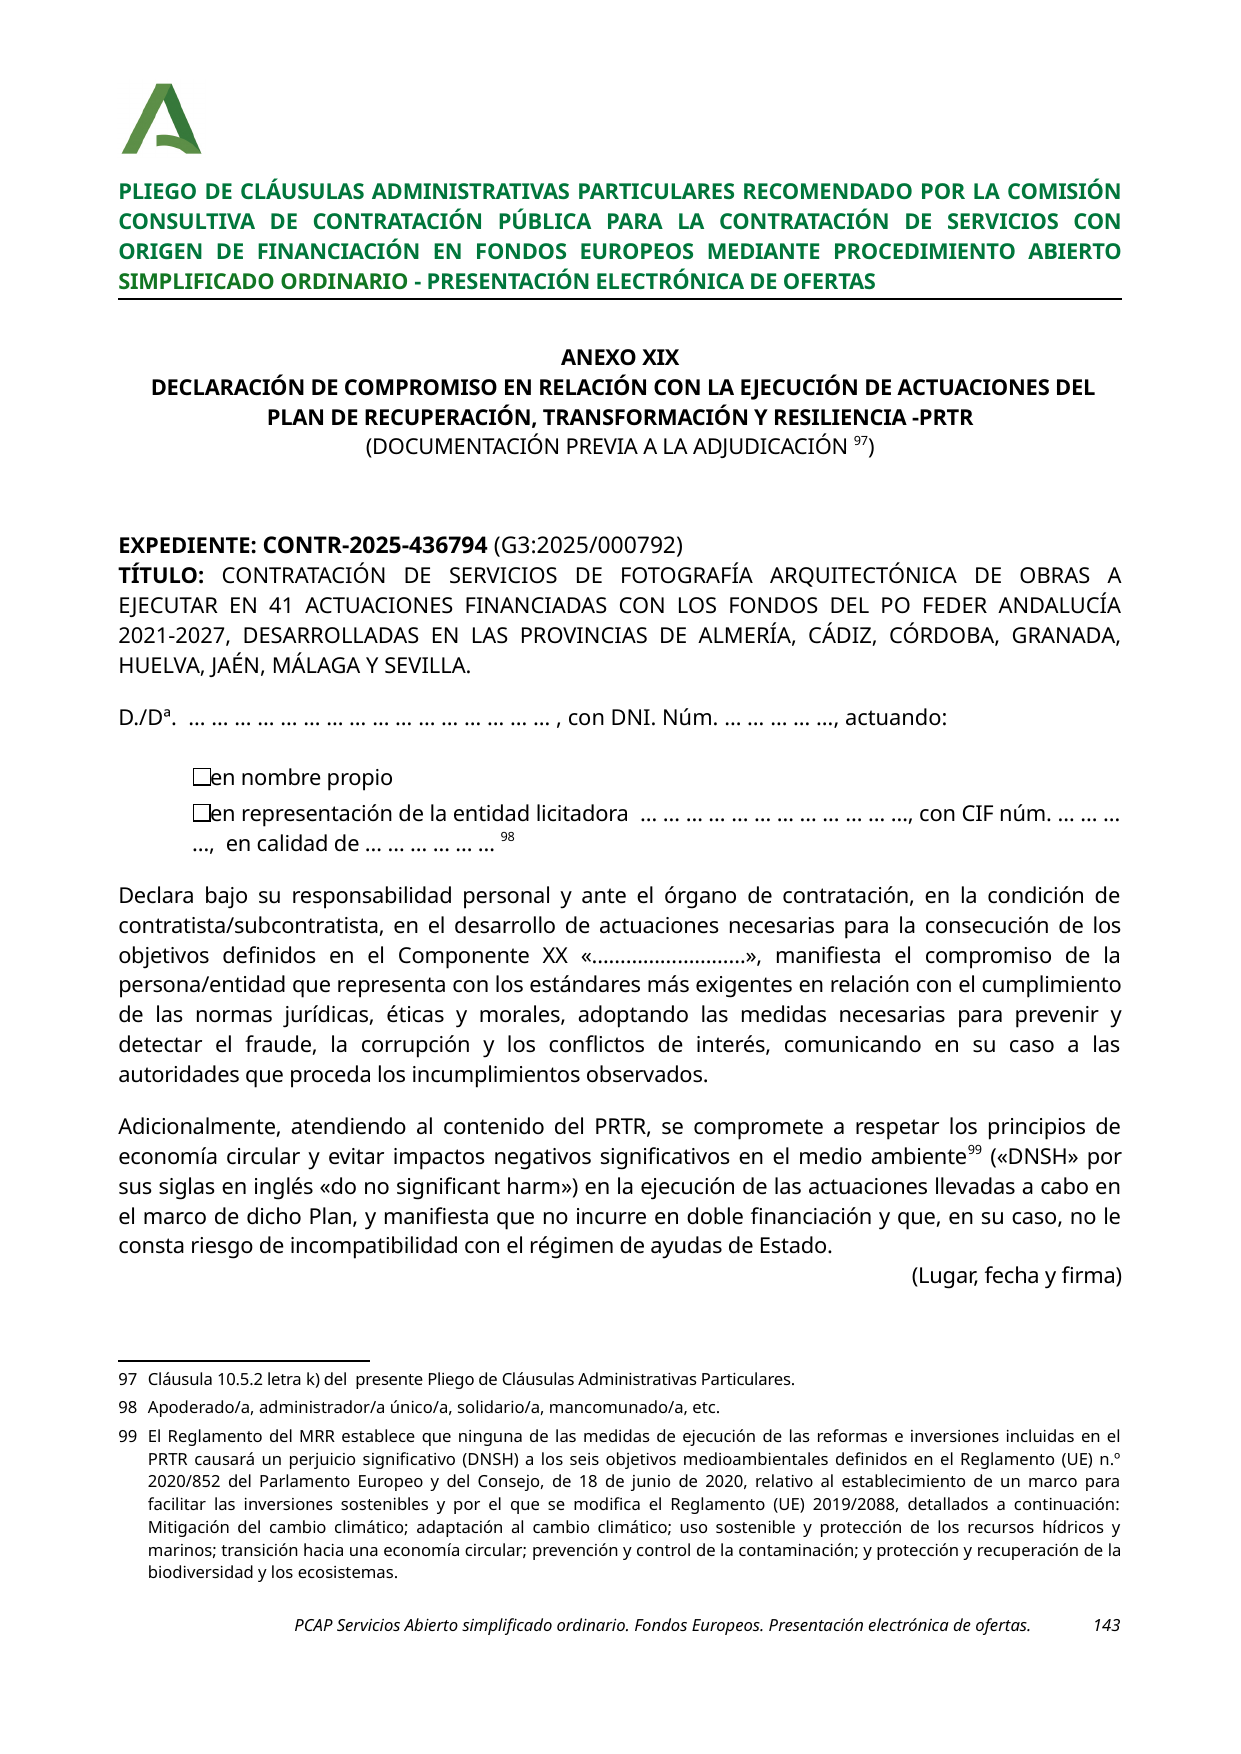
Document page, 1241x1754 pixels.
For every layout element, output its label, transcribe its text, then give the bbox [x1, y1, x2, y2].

text (Lugar, fecha y firma) [118, 1260, 1122, 1290]
text en representación de la entidad licitadora … … … … … … … … … … … …, con CIF núm. … … … …, en calidad de … … … … … … [192, 798, 1122, 857]
text en nombre propio [192, 762, 1122, 792]
text D./Dª. … … … … … … … … … … … … … … … … , con DNI. Núm. … … … … …, actuando: [118, 702, 1122, 732]
text Declara bajo su responsabilidad personal y ante el órgano de contratación, en la condición de contratista/subcontratista, en el desarrollo de actuaciones necesarias para la consecución de los objetivos definidos en el Componente XX «………………………», manifiesta el compromiso de la persona/entidad que representa con los estándares más exigentes en relación con el cumplimiento de las normas jurídicas, éticas y morales, adoptando las medidas necesarias para prevenir y detectar el fraude, la corrupción y los conflictos de interés, comunicando en su caso a las autoridades que proceda los incumplimientos observados. [118, 880, 1122, 1089]
text EXPEDIENTE: CONTR-2025-436794 (G3:2025/000792) [118, 529, 1122, 561]
text El Reglamento del MRR establece que ninguna de las medidas de ejecución de las reformas e inversiones incluidas en el PRTR causará un perjuicio significativo (DNSH) a los seis objetivos medioambientales definidos en el Reglamento (UE) n.º 2020/852 del Parlamento Europeo y del Consejo, de 18 de junio de 2020, relativo al establecimiento de un marco para facilitar las inversiones sostenibles y por el que se modifica el Reglamento (UE) 2019/2088, detallados a continuación: Mitigación del cambio climático; adaptación al cambio climático; uso sostenible y protección de los recursos hídricos y marinos; transición hacia una economía circular; prevención y control de la contaminación; y protección y recuperación de la biodiversidad y los ecosistemas. [118, 1425, 1122, 1584]
text TÍTULO: CONTRATACIÓN DE SERVICIOS DE FOTOGRAFÍA ARQUITECTÓNICA DE OBRAS A EJECUTAR EN 41 ACTUACIONES FINANCIADAS CON LOS FONDOS DEL PO FEDER ANDALUCÍA 2021-2027, DESARROLLADAS EN LAS PROVINCIAS DE ALMERÍA, CÁDIZ, CÓRDOBA, GRANADA, HUELVA, JAÉN, MÁLAGA Y SEVILLA. [118, 561, 1122, 680]
text DECLARACIÓN DE COMPROMISO EN RELACIÓN CON LA EJECUCIÓN DE ACTUACIONES DEL PLAN DE RECUPERACIÓN, TRANSFORMACIÓN Y RESILIENCIA -PRTR [118, 372, 1122, 431]
text Apoderado/a, administrador/a único/a, solidario/a, mancomunado/a, etc. [118, 1396, 1122, 1419]
text PLIEGO DE CLÁUSULAS ADMINISTRATIVAS PARTICULARES RECOMENDADO POR LA COMISIÓN CONSULTIVA DE CONTRATACIÓN PÚBLICA PARA LA CONTRATACIÓN DE SERVICIOS CON ORIGEN DE FINANCIACIÓN EN FONDOS EUROPEOS MEDIANTE PROCEDIMIENTO ABIERTO SIMPLIFICADO ORDINARIO - PRESENTACIÓN ELECTRÓNICA DE OFERTAS [118, 176, 1122, 298]
text ANEXO XIX [118, 342, 1122, 372]
text (DOCUMENTACIÓN PREVIA A LA ADJUDICACIÓN ) [118, 431, 1122, 461]
text Cláusula 10.5.2 letra k) del presente Pliego de Cláusulas Administrativas Particulares. [118, 1367, 1122, 1390]
picture [117, 79, 206, 158]
text Adicionalmente, atendiendo al contenido del PRTR, se compromete a respetar los principios de economía circular y evitar impactos negativos significativos en el medio ambiente («DNSH» por sus siglas en inglés «do no significant harm») en la ejecución de las actuaciones llevadas a cabo en el marco de dicho Plan, y manifiesta que no incurre en doble financiación y que, en su caso, no le consta riesgo de incompatibilidad con el régimen de ayudas de Estado. [118, 1111, 1122, 1260]
